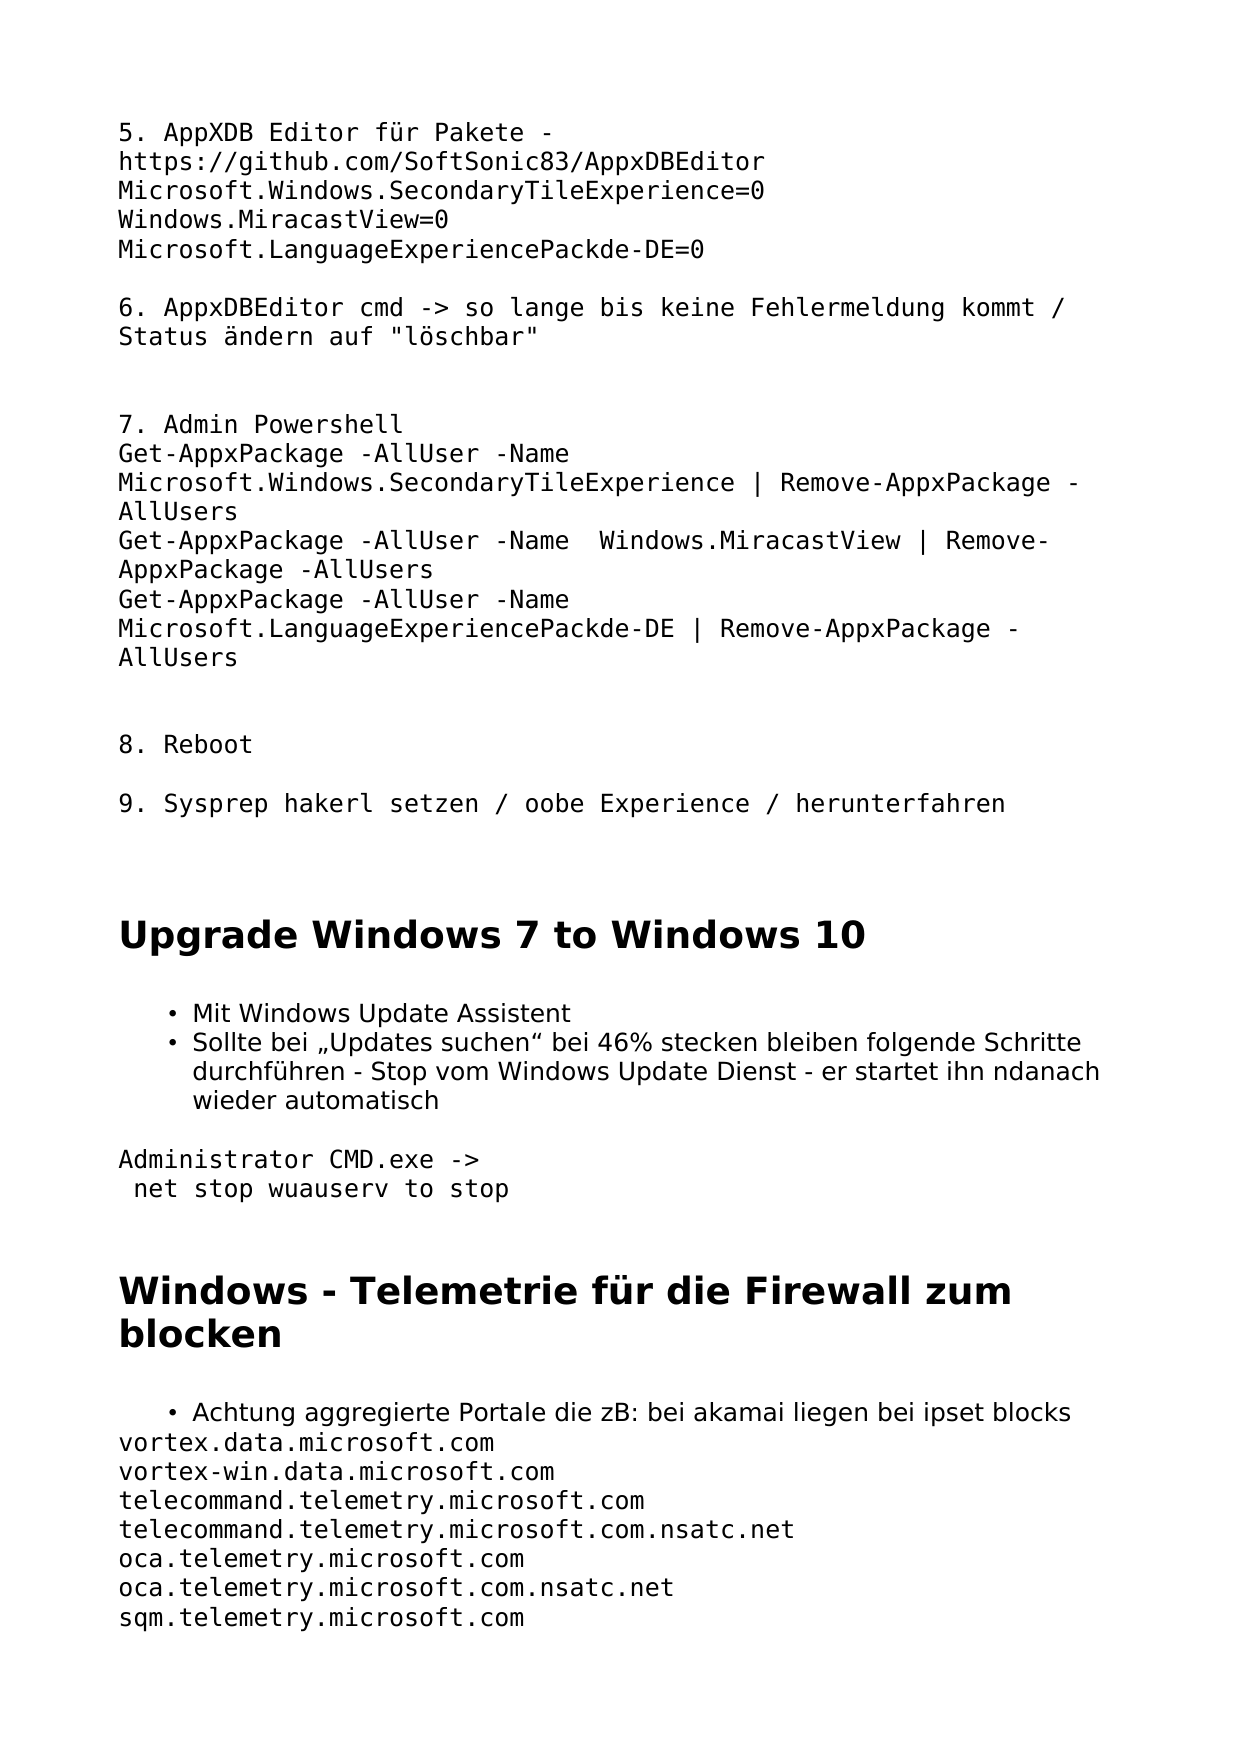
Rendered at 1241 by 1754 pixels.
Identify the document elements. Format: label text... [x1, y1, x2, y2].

subtitle Upgrade Windows 7 to Windows 10 [118, 913, 1122, 957]
text Administrator CMD.exe -> net stop wuauserv to stop [118, 1145, 1122, 1232]
list Mit Windows Update Assistent [177, 999, 1122, 1028]
subtitle Windows - Telemetrie für die Firewall zum blocken [118, 1269, 1122, 1357]
text vortex.data.microsoft.com vortex-win.data.microsoft.com telecommand.telemetry.microsoft.com telecommand.telemetry.microsoft.com.nsatc.net oca.telemetry.microsoft.com oca.telemetry.microsoft.com.nsatc.net sqm.telemetry.microsoft.com [118, 1428, 1122, 1632]
list Achtung aggregierte Portale die zB: bei akamai liegen bei ipset blocks [177, 1398, 1122, 1428]
text 5. AppXDB Editor für Pakete - https://github.com/SoftSonic83/AppxDBEditor Microsoft.Windows.SecondaryTileExperience=0 Windows.MiracastView=0 Microsoft.LanguageExperiencePackde-DE=0 6. AppxDBEditor cmd -> so lange bis keine Fehlermeldung kommt / Status ändern auf "löschbar" 7. Admin Powershell Get-AppxPackage -AllUser -Name Microsoft.Windows.SecondaryTileExperience | Remove-AppxPackage -AllUsers Get-AppxPackage -AllUser -Name Windows.MiracastView | Remove-AppxPackage -AllUsers Get-AppxPackage -AllUser -Name Microsoft.LanguageExperiencePackde-DE | Remove-AppxPackage -AllUsers 8. Reboot 9. Sysprep hakerl setzen / oobe Experience / herunterfahren [118, 118, 1122, 876]
list Sollte bei „Updates suchen“ bei 46% stecken bleiben folgende Schritte durchführen - Stop vom Windows Update Dienst - er startet ihn ndanach wieder automatisch [177, 1028, 1122, 1116]
